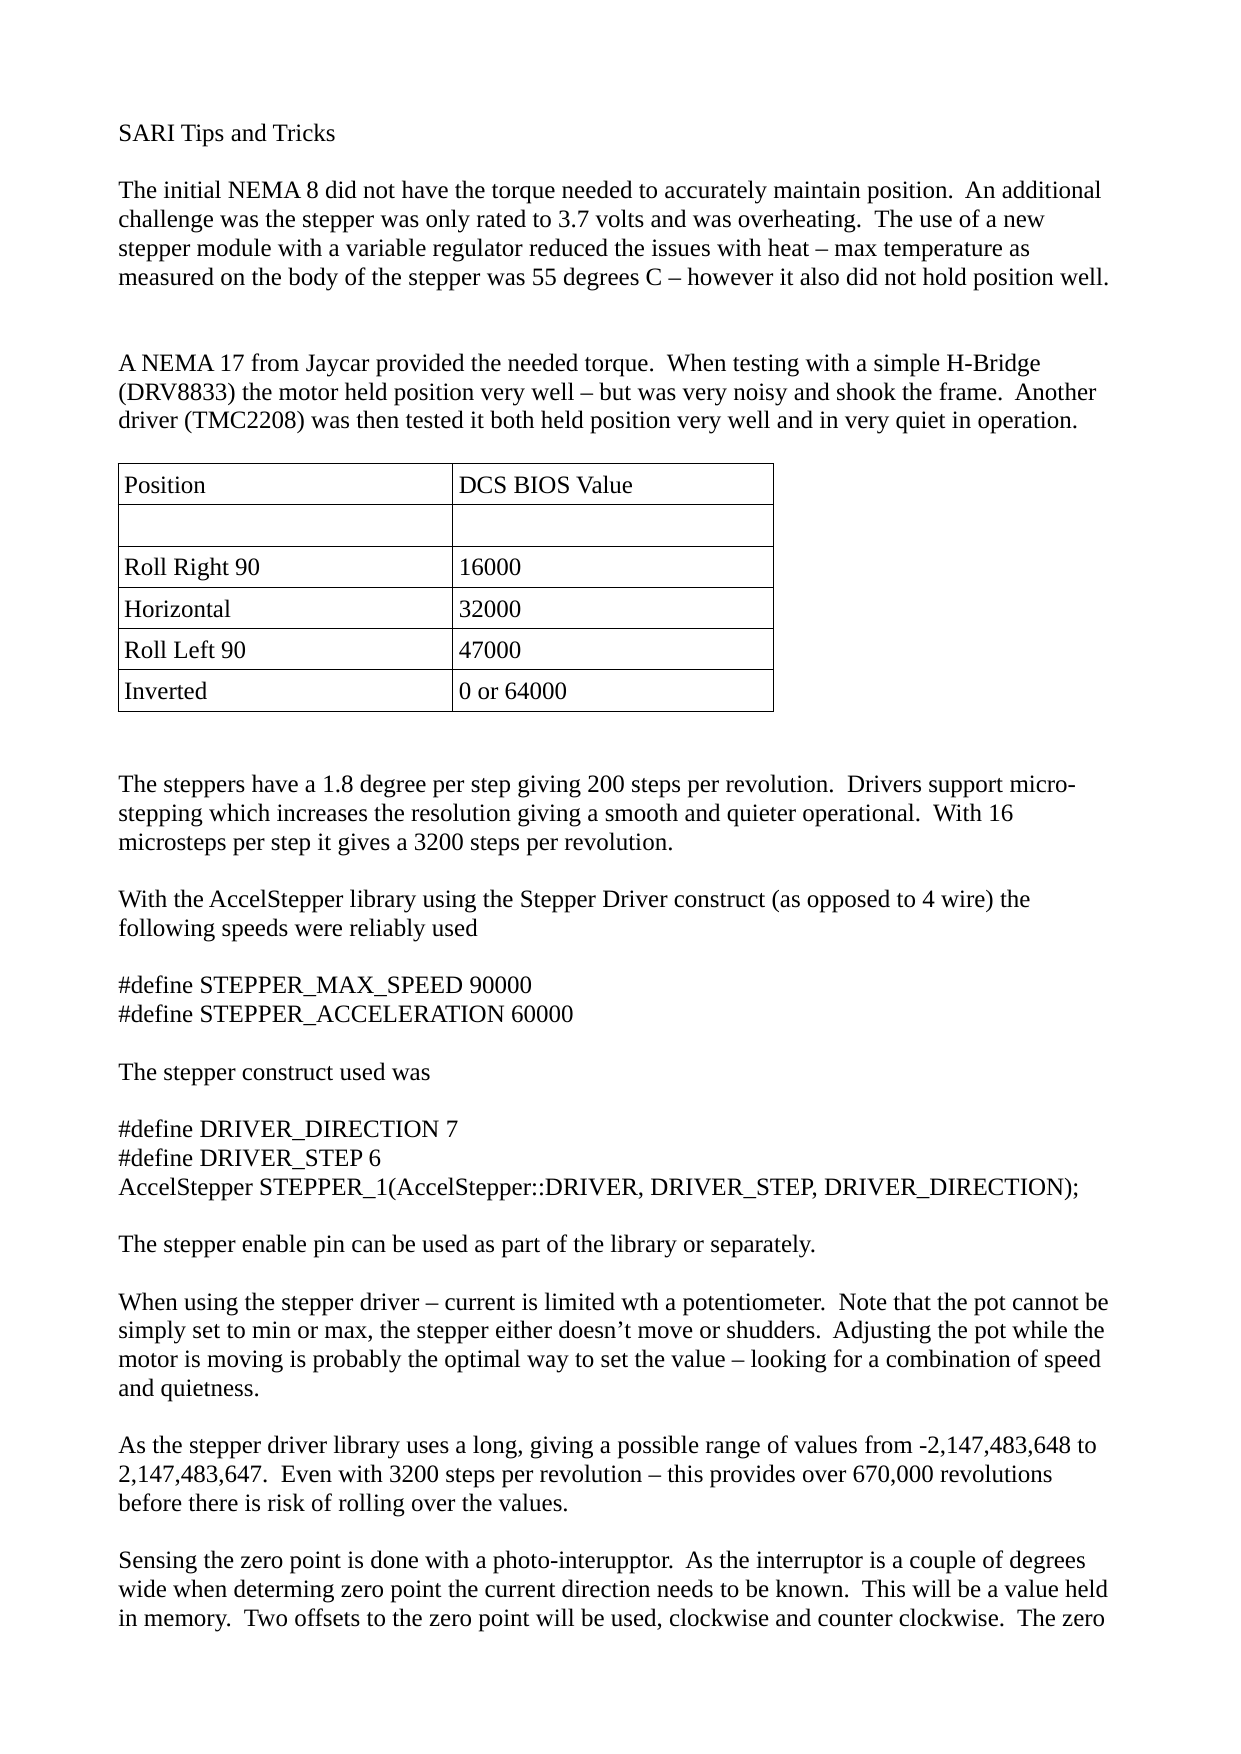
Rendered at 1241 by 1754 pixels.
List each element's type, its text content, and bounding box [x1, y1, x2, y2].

table_header Position [119, 464, 452, 504]
text #define DRIVER_STEP 6 [118, 1143, 1122, 1172]
text AccelStepper STEPPER_1(AccelStepper::DRIVER, DRIVER_STEP, DRIVER_DIRECTION); [118, 1172, 1122, 1200]
text When using the stepper driver – current is limited wth a potentiometer. Note that the pot cannot be simply set to min or max, the stepper either doesn’t move or shudders. Adjusting the pot while the motor is moving is probably the optimal way to set the value – looking for a combination of speed and quietness. [118, 1287, 1122, 1402]
table_cell [453, 505, 773, 546]
table_cell 32000 [453, 588, 773, 628]
table_cell 47000 [453, 629, 773, 669]
table_cell Roll Right 90 [119, 547, 452, 587]
text Sensing the zero point is done with a photo-interupptor. As the interruptor is a couple of degrees wide when determing zero point the current direction needs to be known. This will be a value held in memory. Two offsets to the zero point will be used, clockwise and counter clockwise. The zero [118, 1545, 1122, 1632]
table_cell Inverted [119, 670, 452, 711]
table_header DCS BIOS Value [453, 464, 773, 504]
text The steppers have a 1.8 degree per step giving 200 steps per revolution. Drivers support micro-stepping which increases the resolution giving a smooth and quieter operational. With 16 microsteps per step it gives a 3200 steps per revolution. [118, 769, 1122, 855]
table_cell Roll Left 90 [119, 629, 452, 669]
text #define STEPPER_MAX_SPEED 90000 [118, 970, 1122, 999]
text The stepper construct used was [118, 1057, 1122, 1085]
table_cell 16000 [453, 547, 773, 587]
table_cell 0 or 64000 [453, 670, 773, 711]
text The stepper enable pin can be used as part of the library or separately. [118, 1229, 1122, 1258]
text As the stepper driver library uses a long, giving a possible range of values from -2,147,483,648 to 2,147,483,647. Even with 3200 steps per revolution – this provides over 670,000 revolutions before there is risk of rolling over the values. [118, 1430, 1122, 1517]
text #define DRIVER_DIRECTION 7 [118, 1114, 1122, 1143]
text The initial NEMA 8 did not have the torque needed to accurately maintain position. An additional challenge was the stepper was only rated to 3.7 volts and was overheating. The use of a new stepper module with a variable regulator reduced the issues with heat – max temperature as measured on the body of the stepper was 55 degrees C – however it also did not hold position well. [118, 176, 1122, 291]
table_cell [119, 505, 452, 546]
text SARI Tips and Tricks [118, 118, 1122, 147]
text #define STEPPER_ACCELERATION 60000 [118, 999, 1122, 1028]
text A NEMA 17 from Jaycar provided the needed torque. When testing with a simple H-Bridge (DRV8833) the motor held position very well – but was very noisy and shook the frame. Another driver (TMC2208) was then tested it both held position very well and in very quiet in operation. [118, 348, 1122, 434]
text With the AccelStepper library using the Stepper Driver construct (as opposed to 4 wire) the following speeds were reliably used [118, 884, 1122, 942]
table_cell Horizontal [119, 588, 452, 628]
